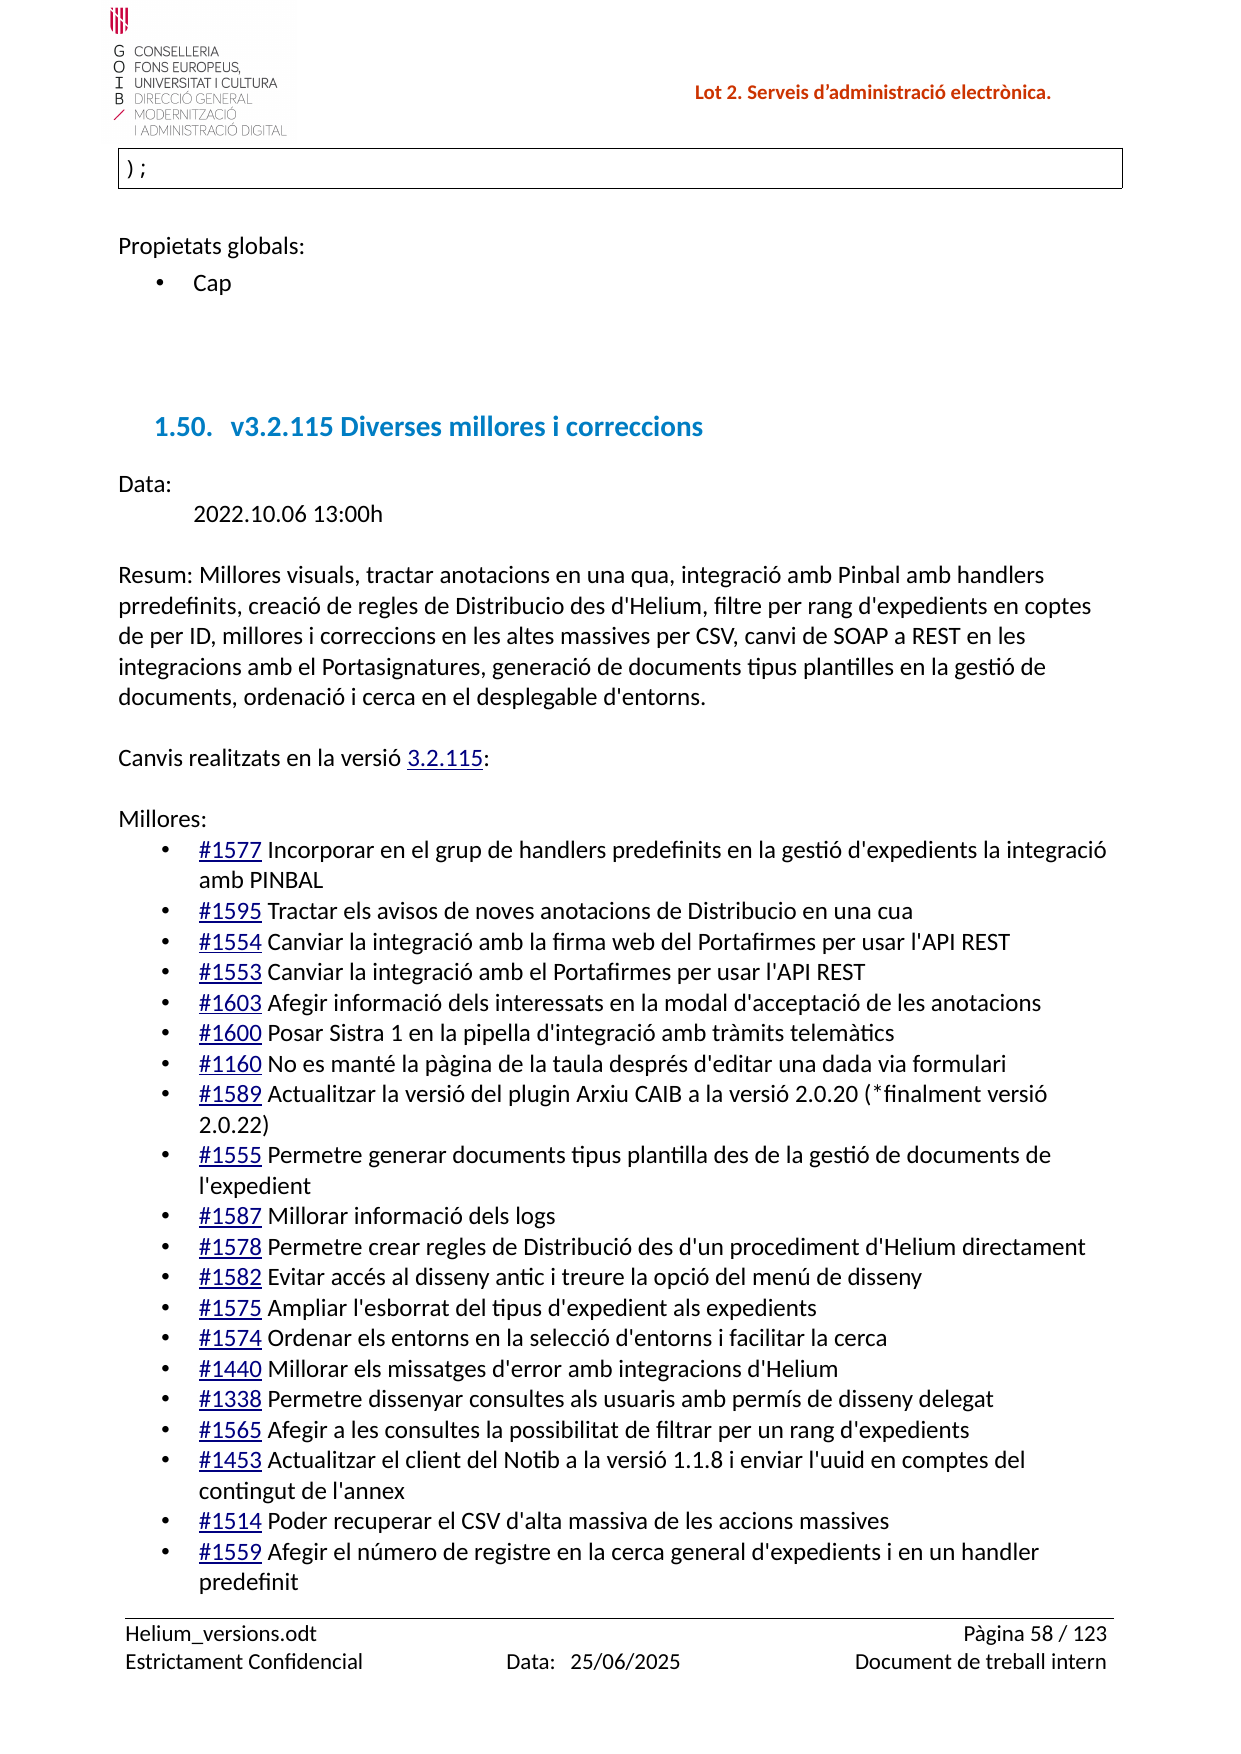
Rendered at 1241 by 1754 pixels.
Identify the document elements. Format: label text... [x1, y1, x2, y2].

list #1595 Tractar els avisos de noves anotacions de Distribucio en una cua [161, 895, 1122, 926]
list #1589 Actualitzar la versió del plugin Arxiu CAIB a la versió 2.0.20 (*finalment versió 2.0.22) [161, 1078, 1122, 1139]
list #1554 Canviar la integració amb la firma web del Portafirmes per usar l'API REST [161, 926, 1122, 956]
text Resum: Millores visuals, tractar anotacions en una qua, integració amb Pinbal amb handlers prredefinits, creació de regles de Distribucio des d'Helium, filtre per rang d'expedients en coptes de per ID, millores i correccions en les altes massives per CSV, canvi de SOAP a REST en les integracions amb el Portasignatures, generació de documents tipus plantilles en la gestió de documents, ordenació i cerca en el desplegable d'entorns. [118, 559, 1122, 712]
list #1574 Ordenar els entorns en la selecció d'entorns i facilitar la cerca [161, 1322, 1122, 1353]
list #1603 Afegir informació dels interessats en la modal d'acceptació de les anotacions [161, 987, 1122, 1017]
subtitle v3.2.115 Diverses millores i correccions [153, 408, 1122, 444]
text Data: [118, 468, 1122, 498]
table_header ); [119, 149, 1122, 188]
list #1553 Canviar la integració amb el Portafirmes per usar l'API REST [161, 956, 1122, 987]
picture [100, 0, 297, 144]
text Canvis realitzats en la versió 3.2.115: [118, 742, 1122, 773]
list #1578 Permetre crear regles de Distribució des d'un procediment d'Helium directament [161, 1231, 1122, 1261]
list #1575 Ampliar l'esborrat del tipus d'expedient als expedients [161, 1292, 1122, 1322]
list #1577 Incorporar en el grup de handlers predefinits en la gestió d'expedients la integració amb PINBAL [161, 834, 1122, 895]
list #1338 Permetre dissenyar consultes als usuaris amb permís de disseny delegat [161, 1383, 1122, 1414]
text Millores: [118, 803, 1122, 834]
list #1555 Permetre generar documents tipus plantilla des de la gestió de documents de l'expedient [161, 1139, 1122, 1200]
text Propietats globals: [118, 230, 1122, 261]
list #1559 Afegir el número de registre en la cerca general d'expedients i en un handler predefinit [161, 1536, 1122, 1597]
list #1453 Actualitzar el client del Notib a la versió 1.1.8 i enviar l'uuid en comptes del contingut de l'annex [161, 1444, 1122, 1506]
list #1587 Millorar informació dels logs [161, 1200, 1122, 1231]
list #1514 Poder recuperar el CSV d'alta massiva de les accions massives [161, 1506, 1122, 1536]
list #1582 Evitar accés al disseny antic i treure la opció del menú de disseny [161, 1261, 1122, 1292]
list #1565 Afegir a les consultes la possibilitat de filtrar per un rang d'expedients [161, 1414, 1122, 1444]
text 2022.10.06 13:00h [118, 498, 1122, 529]
list #1160 No es manté la pàgina de la taula després d'editar una dada via formulari [161, 1048, 1122, 1078]
list Cap [156, 267, 1122, 297]
list #1440 Millorar els missatges d'error amb integracions d'Helium [161, 1353, 1122, 1383]
list #1600 Posar Sistra 1 en la pipella d'integració amb tràmits telemàtics [161, 1017, 1122, 1048]
